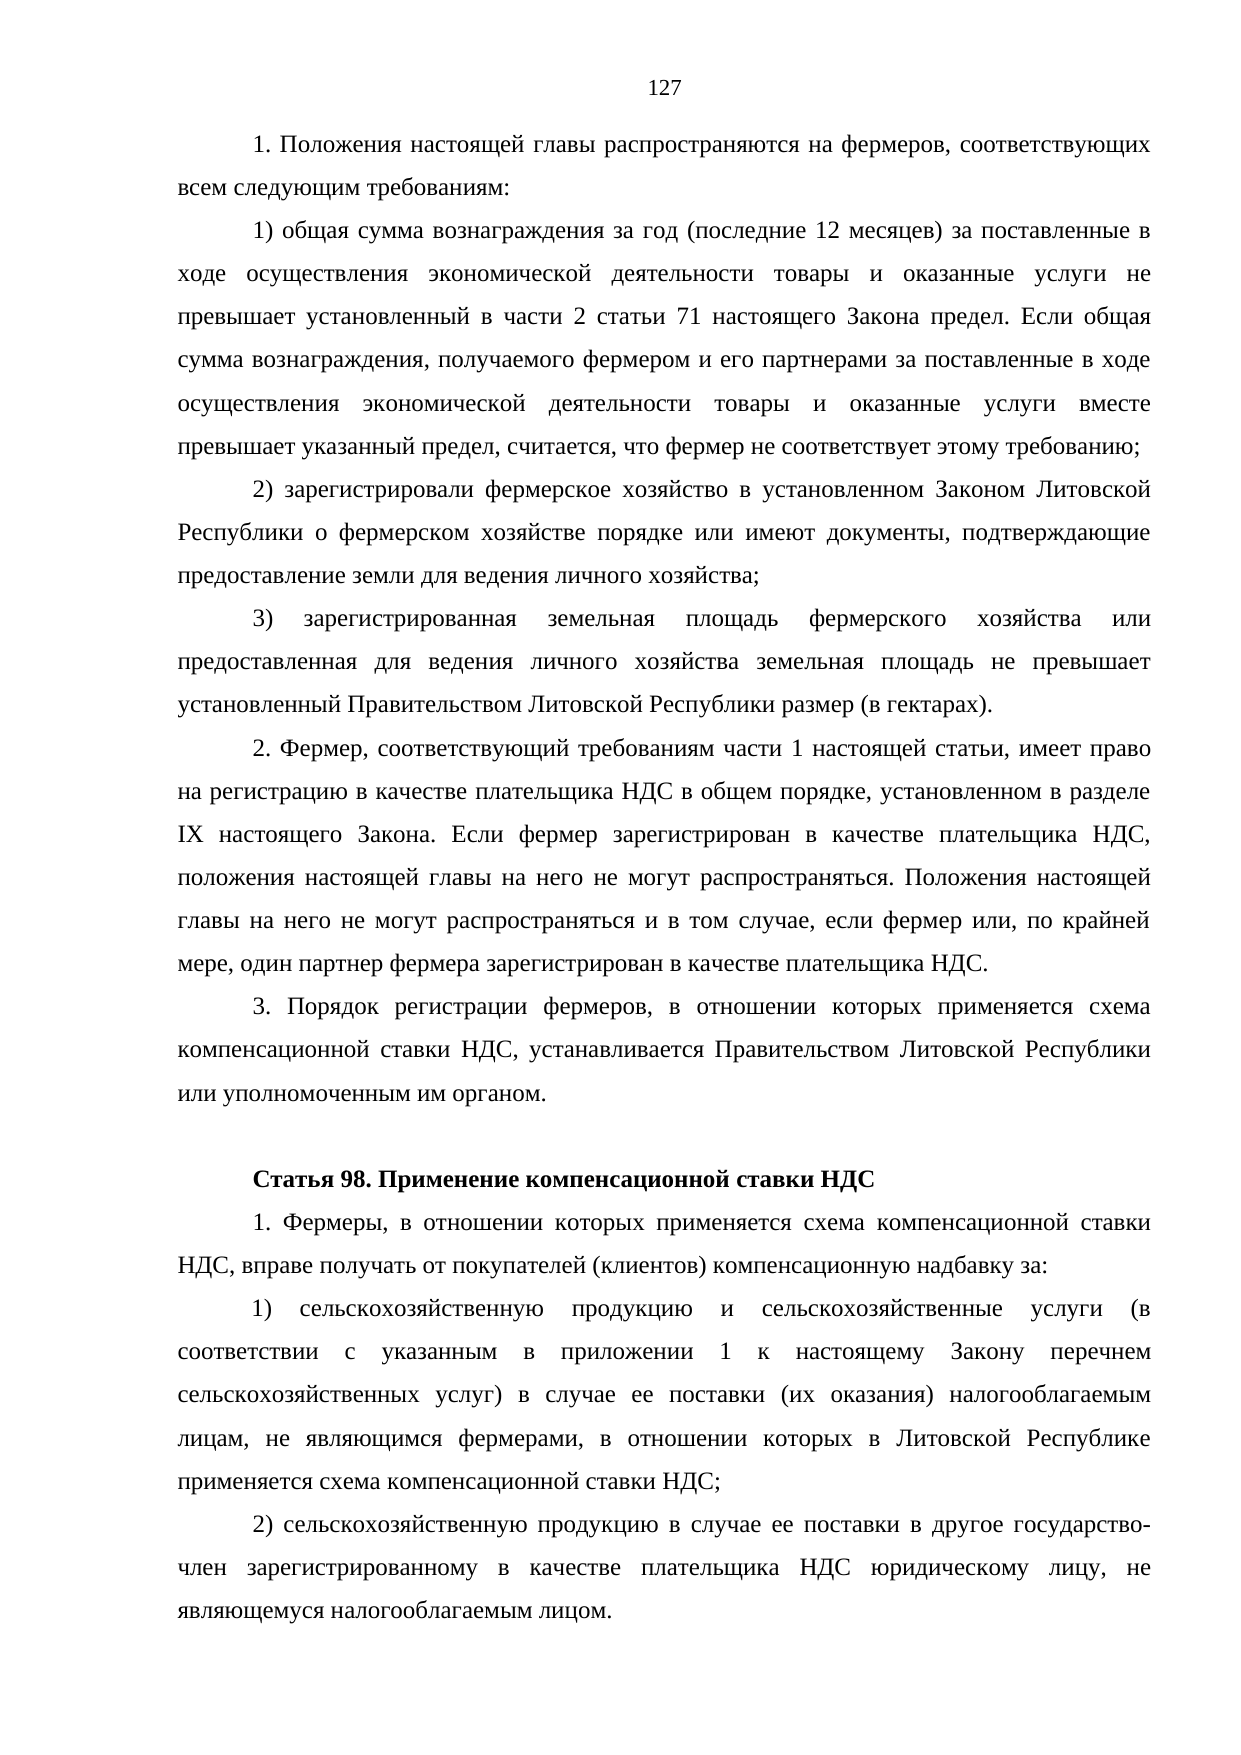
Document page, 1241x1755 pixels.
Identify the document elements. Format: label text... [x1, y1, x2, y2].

text 2. Фермер, соответствующий требованиям части 1 настоящей статьи, имеет право на регистрацию в качестве плательщика НДС в общем порядке, установленном в разделе IX настоящего Закона. Если фермер зарегистрирован в качестве плательщика НДС, положения настоящей главы на него не могут распространяться. Положения настоящей главы на него не могут распространяться и в том случае, если фермер или, по крайней мере, один партнер фермера зарегистрирован в качестве плательщика НДС. [177, 733, 1152, 977]
text 1) сельскохозяйственную продукцию и сельскохозяйственные услуги (в соответствии с указанным в приложении 1 к настоящему Закону перечнем сельскохозяйственных услуг) в случае ее поставки (их оказания) налогооблагаемым лицам, не являющимся фермерами, в отношении которых в Литовской Республике применяется схема компенсационной ставки НДС; [177, 1293, 1152, 1494]
text 2) зарегистрировали фермерское хозяйство в установленном Законом Литовской Республики о фермерском хозяйстве порядке или имеют документы, подтверждающие предоставление земли для ведения личного хозяйства; [177, 474, 1152, 589]
text 1. Фермеры, в отношении которых применяется схема компенсационной ставки НДС, вправе получать от покупателей (клиентов) компенсационную надбавку за: [177, 1207, 1152, 1279]
text Статья 98. Применение компенсационной ставки НДС [177, 1164, 1152, 1193]
text 2) сельскохозяйственную продукцию в случае ее поставки в другое государство-член зарегистрированному в качестве плательщика НДС юридическому лицу, не являющемуся налогооблагаемым лицом. [177, 1509, 1152, 1624]
text 1. Положения настоящей главы распространяются на фермеров, соответствующих всем следующим требованиям: [177, 129, 1152, 201]
text 3) зарегистрированная земельная площадь фермерского хозяйства или предоставленная для ведения личного хозяйства земельная площадь не превышает установленный Правительством Литовской Республики размер (в гектарах). [177, 603, 1152, 718]
text 1) общая сумма вознаграждения за год (последние 12 месяцев) за поставленные в ходе осуществления экономической деятельности товары и оказанные услуги не превышает установленный в части 2 статьи 71 настоящего Закона предел. Если общая сумма вознаграждения, получаемого фермером и его партнерами за поставленные в ходе осуществления экономической деятельности товары и оказанные услуги вместе превышает указанный предел, считается, что фермер не соответствует этому требованию; [177, 215, 1152, 459]
text 3. Порядок регистрации фермеров, в отношении которых применяется схема компенсационной ставки НДС, устанавливается Правительством Литовской Республики или уполномоченным им органом. [177, 991, 1152, 1106]
